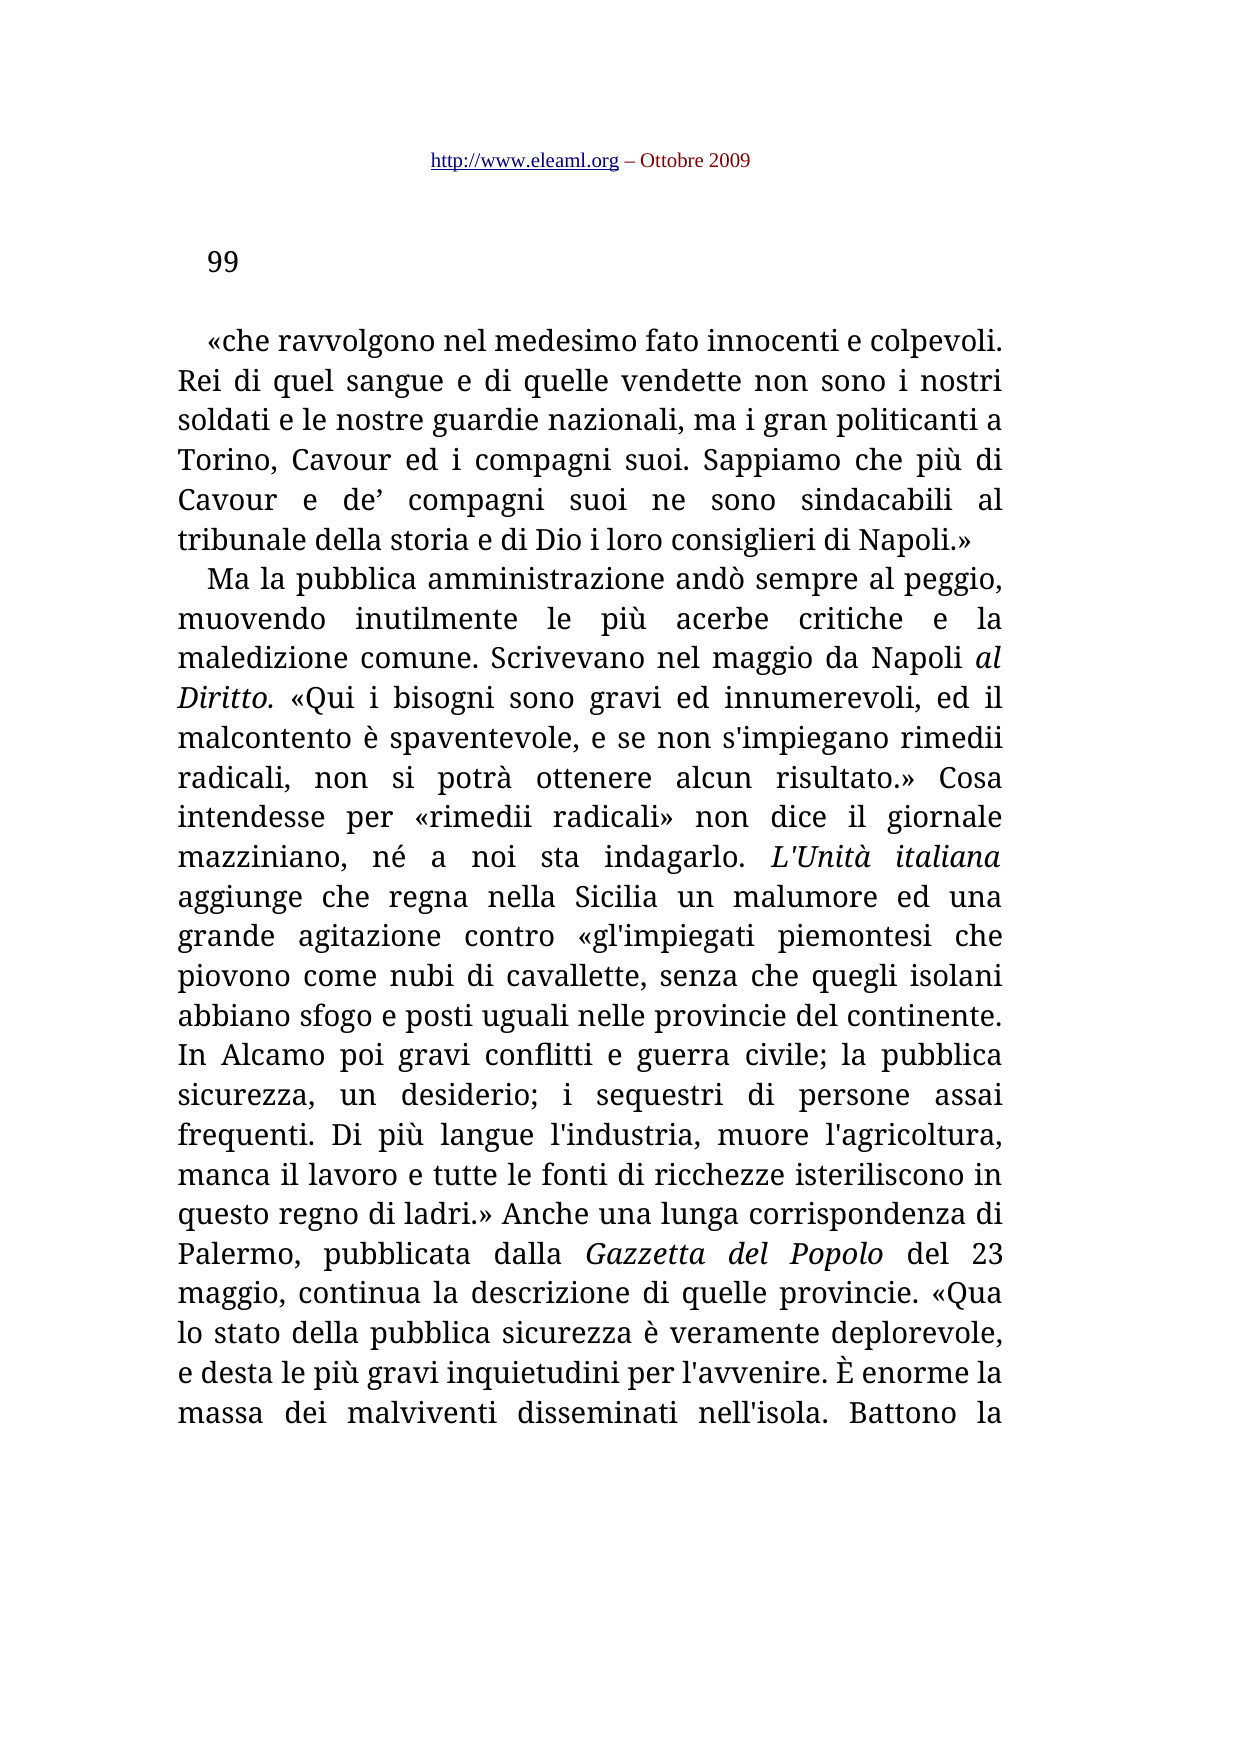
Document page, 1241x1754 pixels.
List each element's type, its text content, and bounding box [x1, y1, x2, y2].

text «che ravvolgono nel medesimo fato innocenti e colpevoli. Rei di quel sangue e di quelle vendette non sono i nostri soldati e le nostre guardie nazionali, ma i gran politicanti a Torino, Cavour ed i compagni suoi. Sappiamo che più di Cavour e de’ compagni suoi ne sono sindacabili al tribunale della storia e di Dio i loro consiglieri di Napoli.» [177, 320, 1004, 558]
text 99 [177, 241, 1004, 281]
text Ma la pubblica amministrazione andò sempre al peggio, muovendo inutilmente le più acerbe critiche e la maledizione comune. Scrivevano nel maggio da Napoli al Diritto. «Qui i bisogni sono gravi ed innumerevoli, ed il malcontento è spaventevole, e se non s'impiegano rimedii radicali, non si potrà ottenere alcun risultato.» Cosa intendesse per «rimedii radicali» non dice il giornale mazziniano, né a noi sta indagarlo. L'Unità italiana aggiunge che regna nella Sicilia un malumore ed una grande agitazione contro «gl'impiegati piemontesi che piovono come nubi di cavallette, senza che quegli isolani abbiano sfogo e posti uguali nelle provincie del continente. In Alcamo poi gravi conflitti e guerra civile; la pubblica sicurezza, un desiderio; i sequestri di persone assai frequenti. Di più langue l'industria, muore l'agricoltura, manca il lavoro e tutte le fonti di ricchezze isteriliscono in questo regno di ladri.» Anche una lunga corrispondenza di Palermo, pubblicata dalla Gazzetta del Popolo del 23 maggio, continua la descrizione di quelle provincie. «Qua lo stato della pubblica sicurezza è veramente deplorevole, e desta le più gravi inquietudini per l'avvenire. È enorme la massa dei malviventi disseminati nell'isola. Battono la [177, 558, 1004, 1432]
